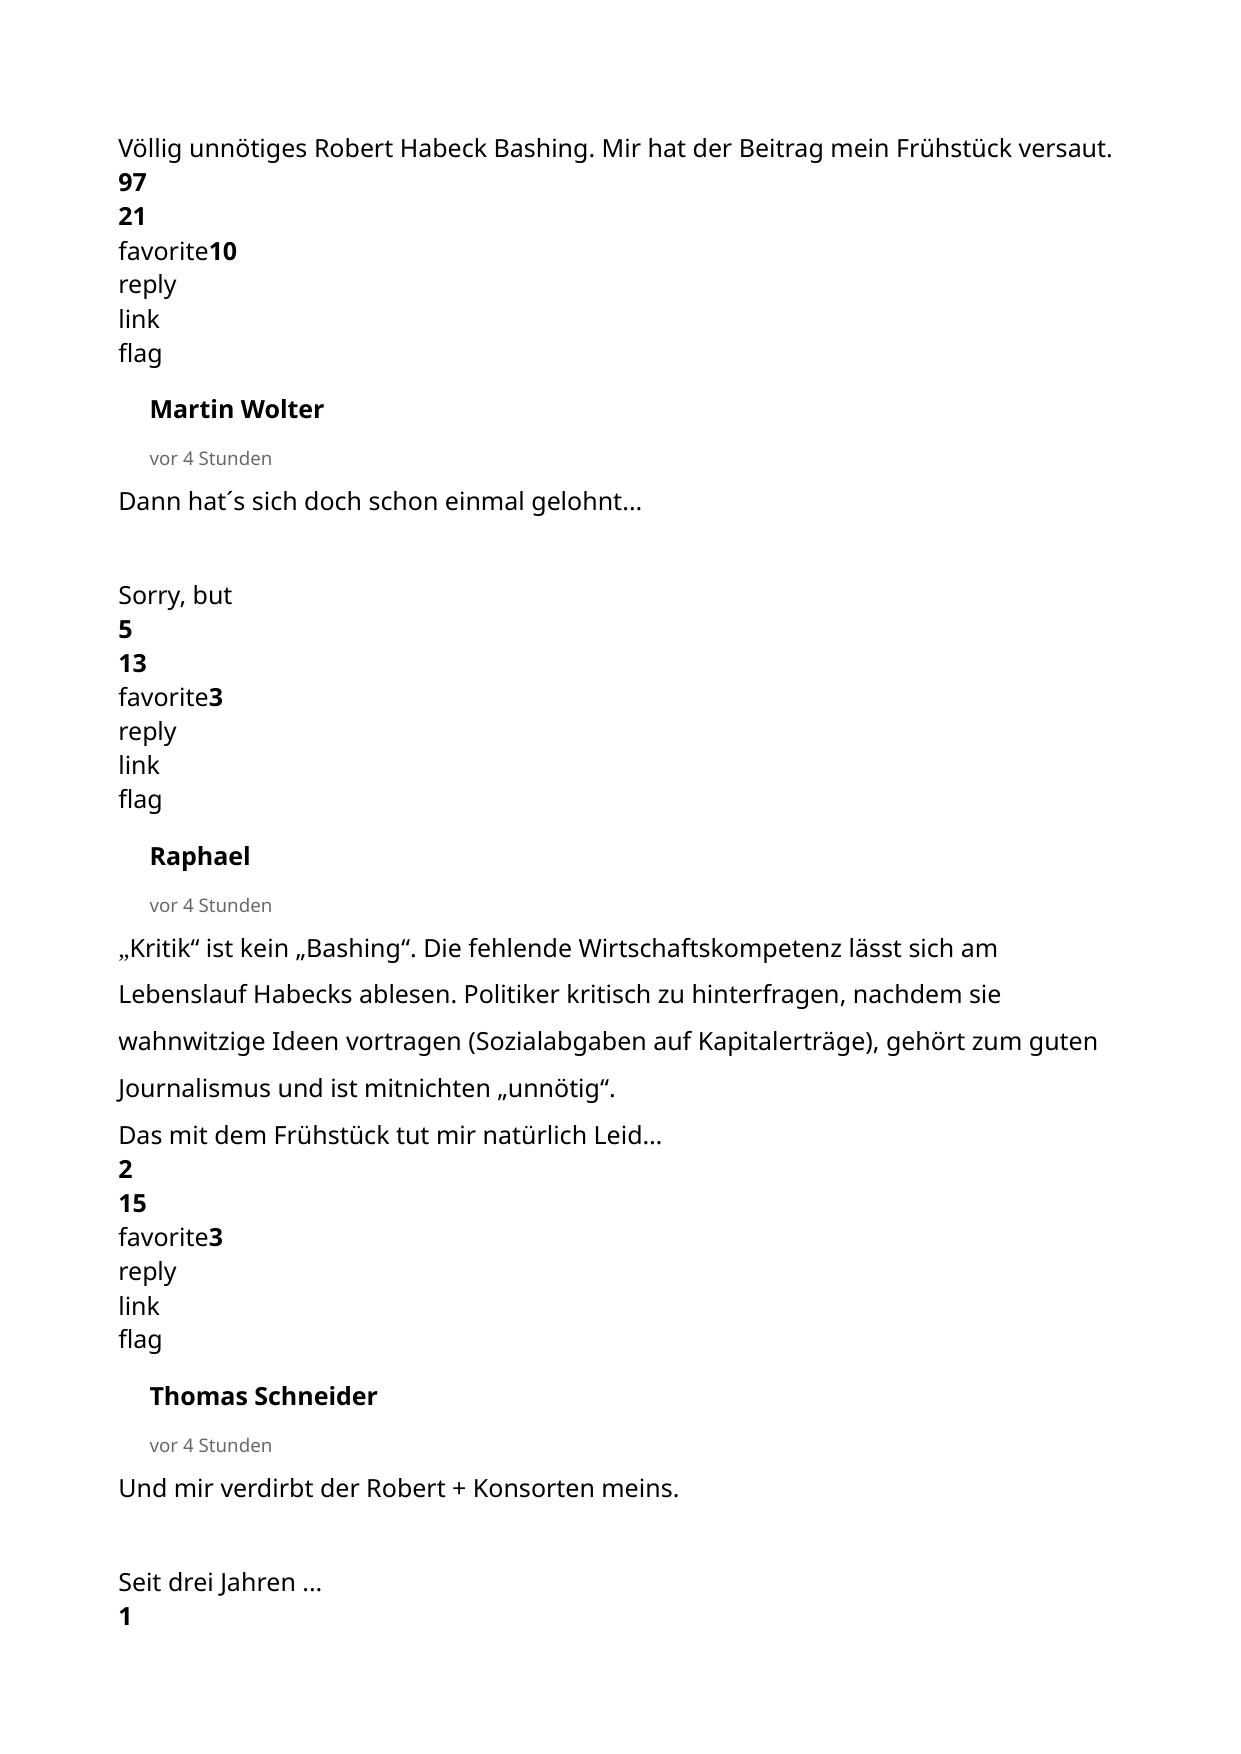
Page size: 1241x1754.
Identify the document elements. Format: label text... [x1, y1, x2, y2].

text 15 [118, 1186, 1122, 1220]
text Raphael [149, 832, 1114, 872]
text Und mir verdirbt der Robert + Konsorten meins. Seit drei Jahren ... [118, 1458, 1122, 1598]
text reply [118, 1254, 1122, 1288]
text Dann hat´s sich doch schon einmal gelohnt... Sorry, but [118, 471, 1122, 612]
text favorite3 [118, 680, 1122, 714]
text vor 4 Stunden [149, 441, 1122, 471]
text Martin Wolter [149, 385, 1114, 426]
text 13 [118, 646, 1122, 680]
text 2 [118, 1152, 1122, 1186]
text link [118, 748, 1122, 782]
text favorite10 [118, 233, 1122, 267]
text 97 [118, 165, 1122, 199]
text reply [118, 267, 1122, 301]
text Völlig unnötiges Robert Habeck Bashing. Mir hat der Beitrag mein Frühstück versaut. [118, 118, 1122, 165]
text link [118, 301, 1122, 335]
text link [118, 1288, 1122, 1322]
text „Kritik“ ist kein „Bashing“. Die fehlende Wirtschaftskompetenz lässt sich am Lebenslauf Habecks ablesen. Politiker kritisch zu hinterfragen, nachdem sie wahnwitzige Ideen vortragen (Sozialabgaben auf Kapitalerträge), gehört zum guten Journalismus und ist mitnichten „unnötig“. Das mit dem Frühstück tut mir natürlich Leid… [118, 917, 1122, 1152]
text 1 [118, 1598, 1122, 1632]
text flag [118, 782, 1122, 816]
text favorite3 [118, 1220, 1122, 1254]
text 5 [118, 612, 1122, 646]
text Thomas Schneider [149, 1372, 1114, 1412]
text flag [118, 335, 1122, 369]
text reply [118, 714, 1122, 748]
text vor 4 Stunden [149, 1428, 1122, 1458]
text 21 [118, 199, 1122, 233]
text flag [118, 1322, 1122, 1356]
text vor 4 Stunden [149, 888, 1122, 917]
